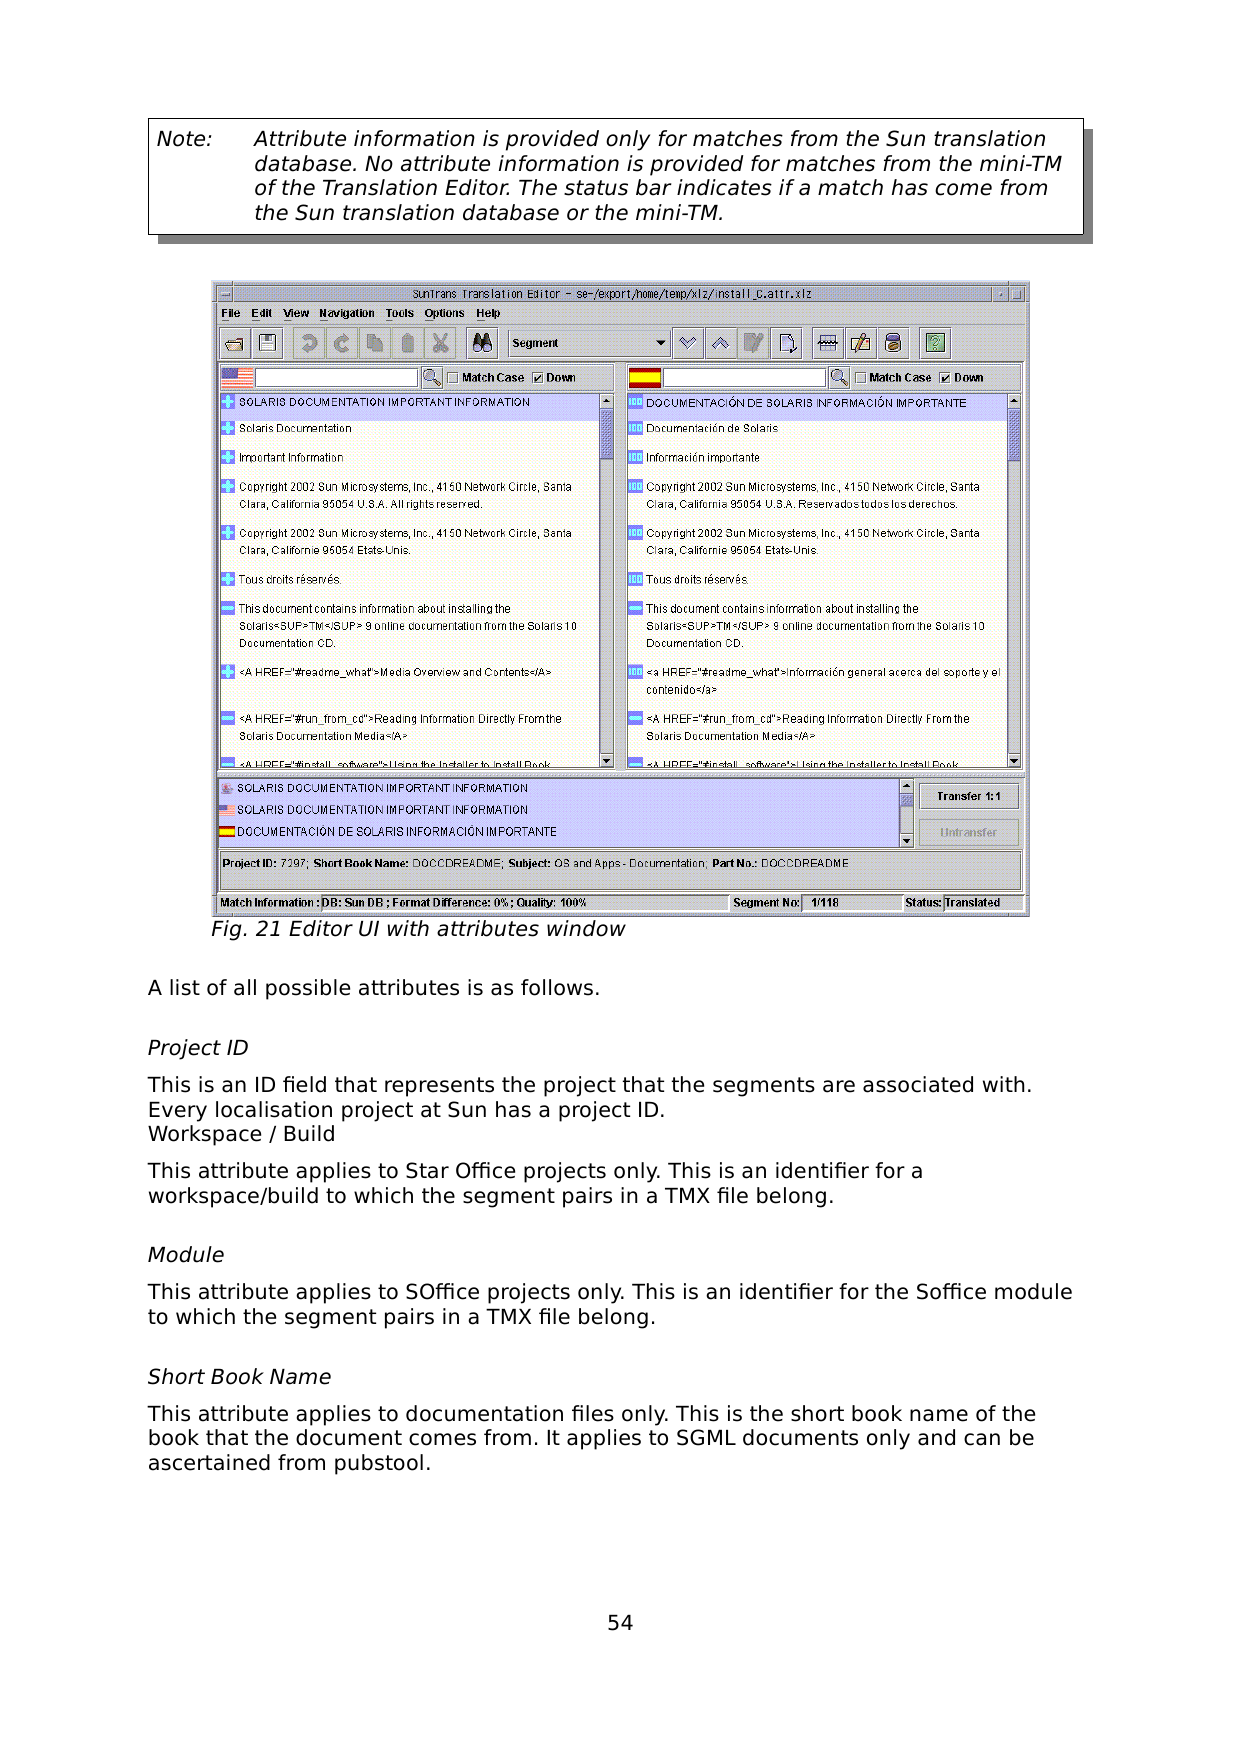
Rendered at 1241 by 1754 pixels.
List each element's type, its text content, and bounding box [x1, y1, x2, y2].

text Module [148, 1243, 1093, 1268]
text Fig. 21 Editor UI with attributes window [211, 917, 1029, 941]
text Short Book Name [148, 1365, 1093, 1389]
text This is an ID field that represents the project that the segments are associated with. Every localisation project at Sun has a project ID. Workspace / Build [148, 1073, 1093, 1147]
text This attribute applies to Star Office projects only. This is an identifier for a workspace/build to which the segment pairs in a TMX file belong. [148, 1159, 1093, 1208]
picture [211, 280, 1030, 917]
text This attribute applies to SOffice projects only. This is an identifier for the Soffice module to which the segment pairs in a TMX file belong. [148, 1280, 1093, 1329]
list Attribute information is provided only for matches from the Sun translation database. No attribute information is provided for matches from the mini-TM of the Translation Editor. The status bar indicates if a match has come from the Sun translation database or the mini-TM. [149, 119, 1082, 234]
text Project ID [148, 1036, 1093, 1061]
text A list of all possible attributes is as follows. [148, 257, 1093, 1001]
text This attribute applies to documentation files only. This is the short book name of the book that the document comes from. It applies to SGML documents only and can be ascertained from pubstool. [148, 1402, 1093, 1475]
